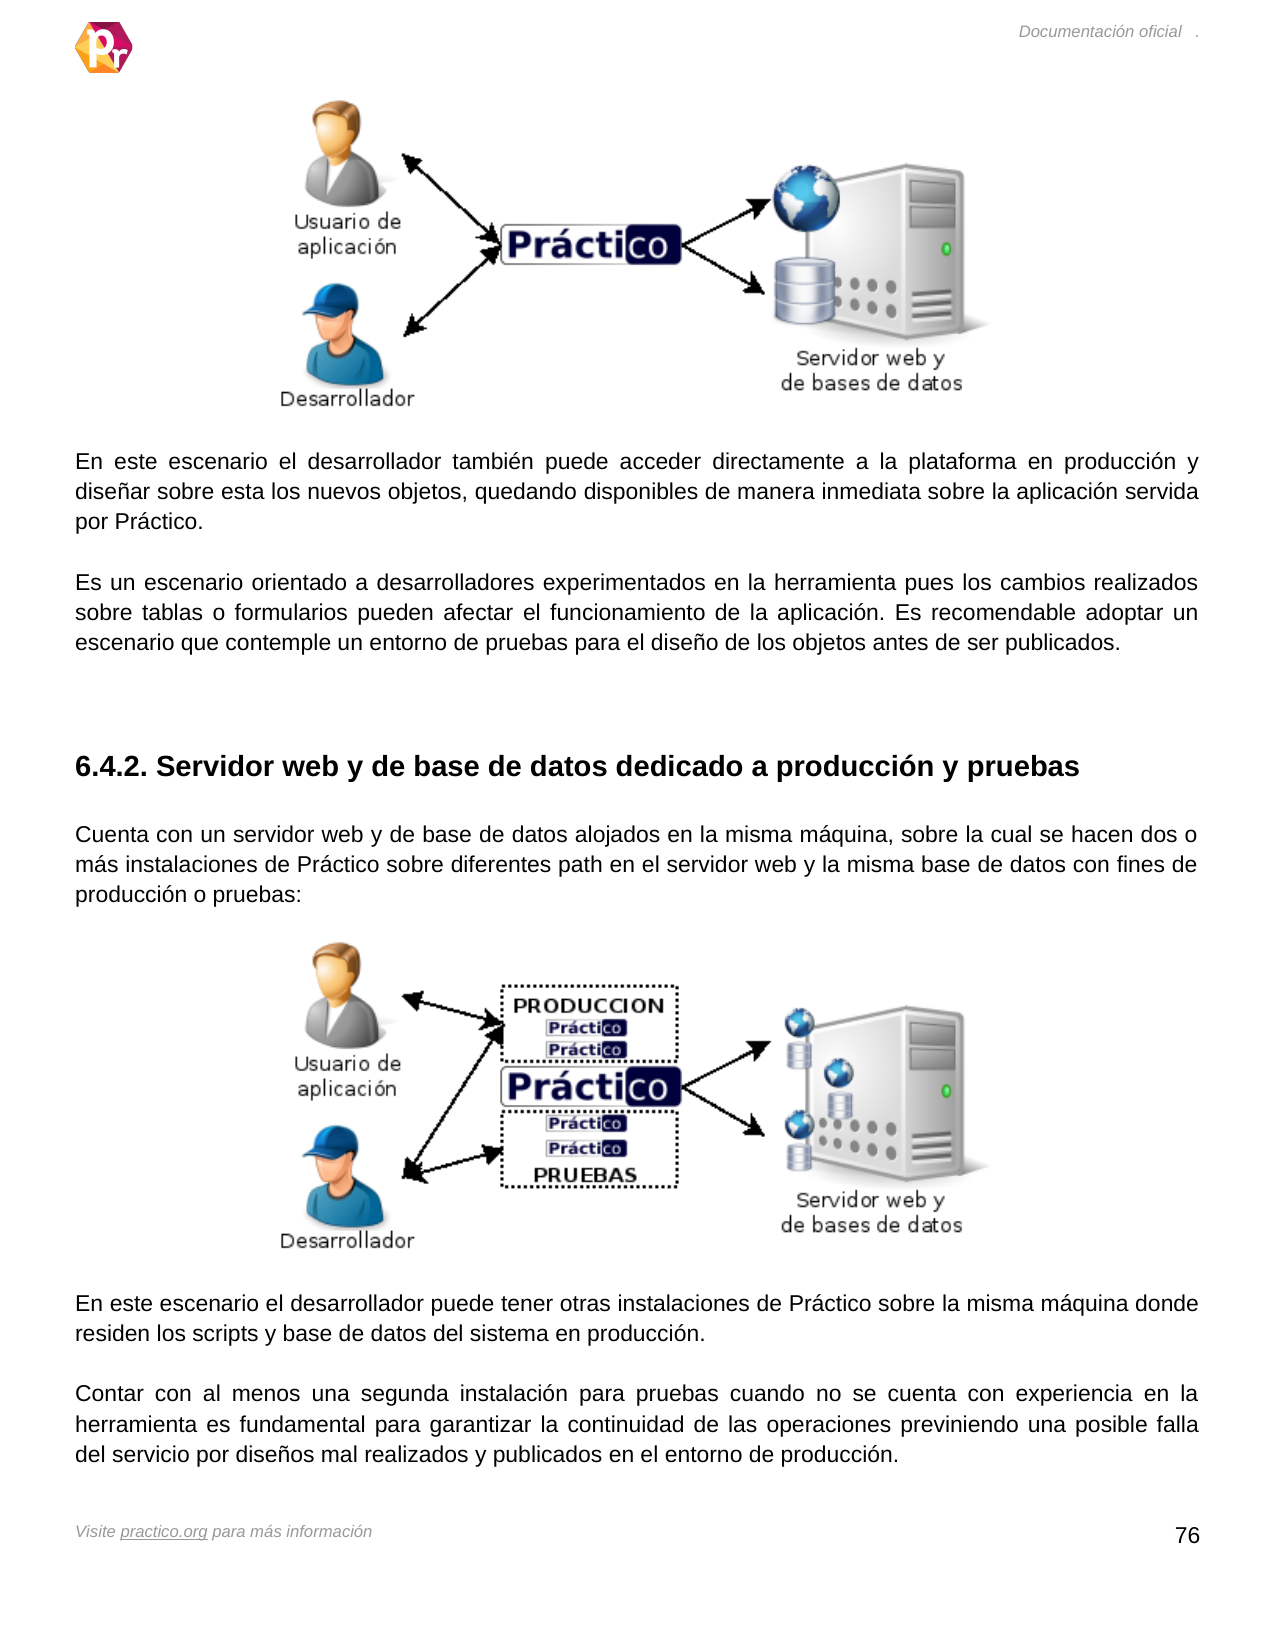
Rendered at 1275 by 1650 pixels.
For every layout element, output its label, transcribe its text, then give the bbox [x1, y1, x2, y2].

picture [277, 941, 998, 1256]
text En este escenario el desarrollador también puede acceder directamente a la plataforma en producción y diseñar sobre esta los nuevos objetos, quedando disponibles de manera inmediata sobre la aplicación servida por Práctico. [75, 448, 1200, 534]
subtitle 6.4.2. Servidor web y de base de datos dedicado a producción y pruebas [75, 749, 1200, 782]
text En este escenario el desarrollador puede tener otras instalaciones de Práctico sobre la misma máquina donde residen los scripts y base de datos del sistema en producción. [75, 1290, 1200, 1346]
picture [277, 99, 998, 414]
text Es un escenario orientado a desarrolladores experimentados en la herramienta pues los cambios realizados sobre tablas o formularios pueden afectar el funcionamiento de la aplicación. Es recomendable adoptar un escenario que contemple un entorno de pruebas para el diseño de los objetos antes de ser publicados. [75, 568, 1200, 655]
picture [75, 22, 133, 73]
text Cuenta con un servidor web y de base de datos alojados en la misma máquina, sobre la cual se hacen dos o más instalaciones de Práctico sobre diferentes path en el servidor web y la misma base de datos con fines de producción o pruebas: [75, 821, 1200, 907]
text Contar con al menos una segunda instalación para pruebas cuando no se cuenta con experiencia en la herramienta es fundamental para garantizar la continuidad de las operaciones previniendo una posible falla del servicio por diseños mal realizados y publicados en el entorno de producción. [75, 1380, 1200, 1467]
